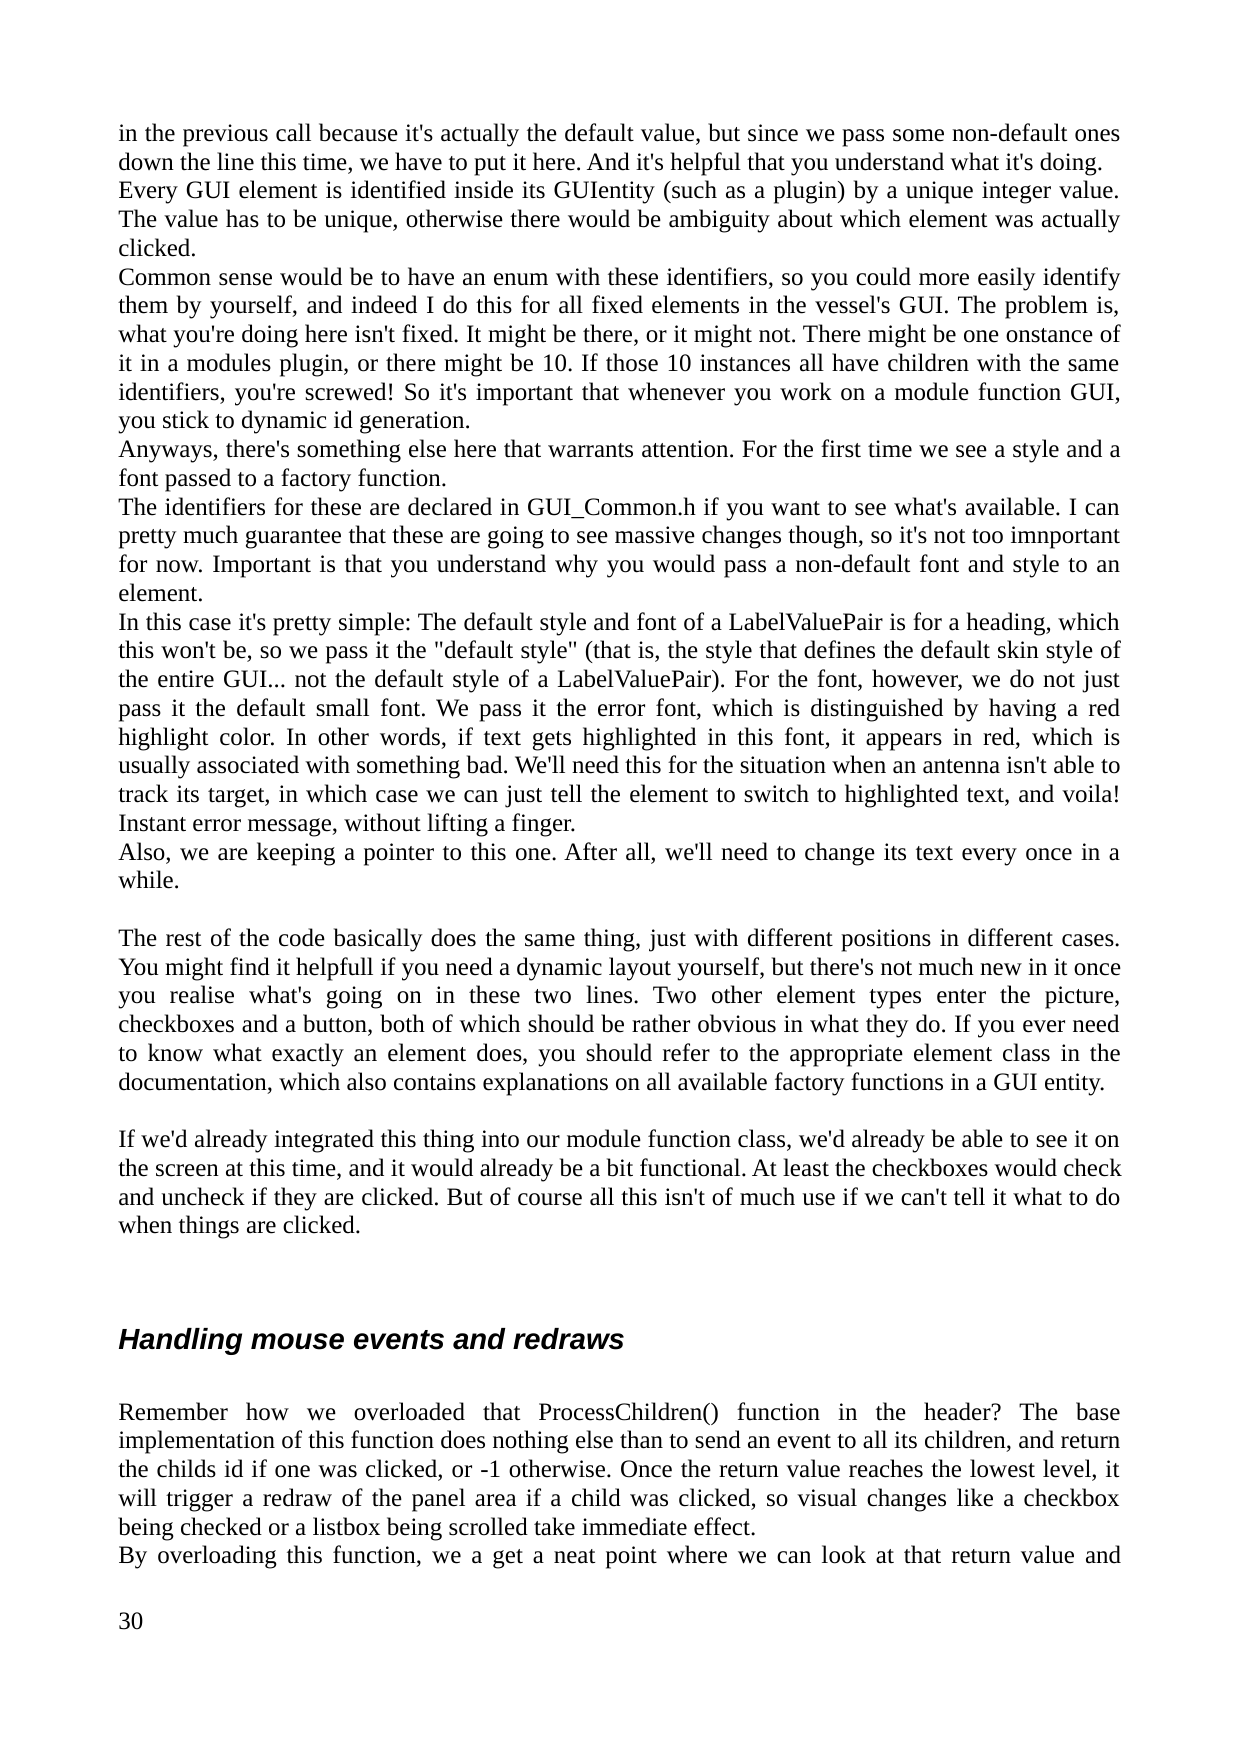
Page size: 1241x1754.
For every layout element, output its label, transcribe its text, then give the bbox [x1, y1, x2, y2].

text If we'd already integrated this thing into our module function class, we'd already be able to see it on the screen at this time, and it would already be a bit functional. At least the checkboxes would check and uncheck if they are clicked. But of course all this isn't of much use if we can't tell it what to do when things are clicked. [118, 1124, 1122, 1239]
text In this case it's pretty simple: The default style and font of a LabelValuePair is for a heading, which this won't be, so we pass it the "default style" (that is, the style that defines the default skin style of the entire GUI... not the default style of a LabelValuePair). For the font, however, we do not just pass it the default small font. We pass it the error font, which is distinguished by having a red highlight color. In other words, if text gets highlighted in this font, it appears in red, which is usually associated with something bad. We'll need this for the situation when an antenna isn't able to track its target, in which case we can just tell the element to switch to highlighted text, and voila! Instant error message, without lifting a finger. [118, 607, 1122, 837]
text Also, we are keeping a pointer to this one. After all, we'll need to change its text every once in a while. [118, 837, 1122, 894]
text By overloading this function, we a get a neat point where we can look at that return value and [118, 1540, 1122, 1569]
text The identifiers for these are declared in GUI_Common.h if you want to see what's available. I can pretty much guarantee that these are going to see massive changes though, so it's not too imnportant for now. Important is that you understand why you would pass a non-default font and style to an element. [118, 492, 1122, 607]
text The rest of the code basically does the same thing, just with different positions in different cases. You might find it helpfull if you need a dynamic layout yourself, but there's not much new in it once you realise what's going on in these two lines. Two other element types enter the picture, checkboxes and a button, both of which should be rather obvious in what they do. If you ever need to know what exactly an element does, you should refer to the appropriate element class in the documentation, which also contains explanations on all available factory functions in a GUI entity. [118, 923, 1122, 1096]
text Common sense would be to have an enum with these identifiers, so you could more easily identify them by yourself, and indeed I do this for all fixed elements in the vessel's GUI. The problem is, what you're doing here isn't fixed. It might be there, or it might not. There might be one onstance of it in a modules plugin, or there might be 10. If those 10 instances all have children with the same identifiers, you're screwed! So it's important that whenever you work on a module function GUI, you stick to dynamic id generation. [118, 262, 1122, 434]
text in the previous call because it's actually the default value, but since we pass some non-default ones down the line this time, we have to put it here. And it's helpful that you understand what it's doing. [118, 118, 1122, 176]
text Every GUI element is identified inside its GUIentity (such as a plugin) by a unique integer value. The value has to be unique, otherwise there would be ambiguity about which element was actually clicked. [118, 176, 1122, 262]
text Anyways, there's something else here that warrants attention. For the first time we see a style and a font passed to a factory function. [118, 434, 1122, 492]
text Remember how we overloaded that ProcessChildren() function in the header? The base implementation of this function does nothing else than to send an event to all its children, and return the childs id if one was clicked, or -1 otherwise. Once the return value reaches the lowest level, it will trigger a redraw of the panel area if a child was clicked, so visual changes like a checkbox being checked or a listbox being scrolled take immediate effect. [118, 1397, 1122, 1540]
subtitle Handling mouse events and redraws [118, 1322, 1122, 1355]
